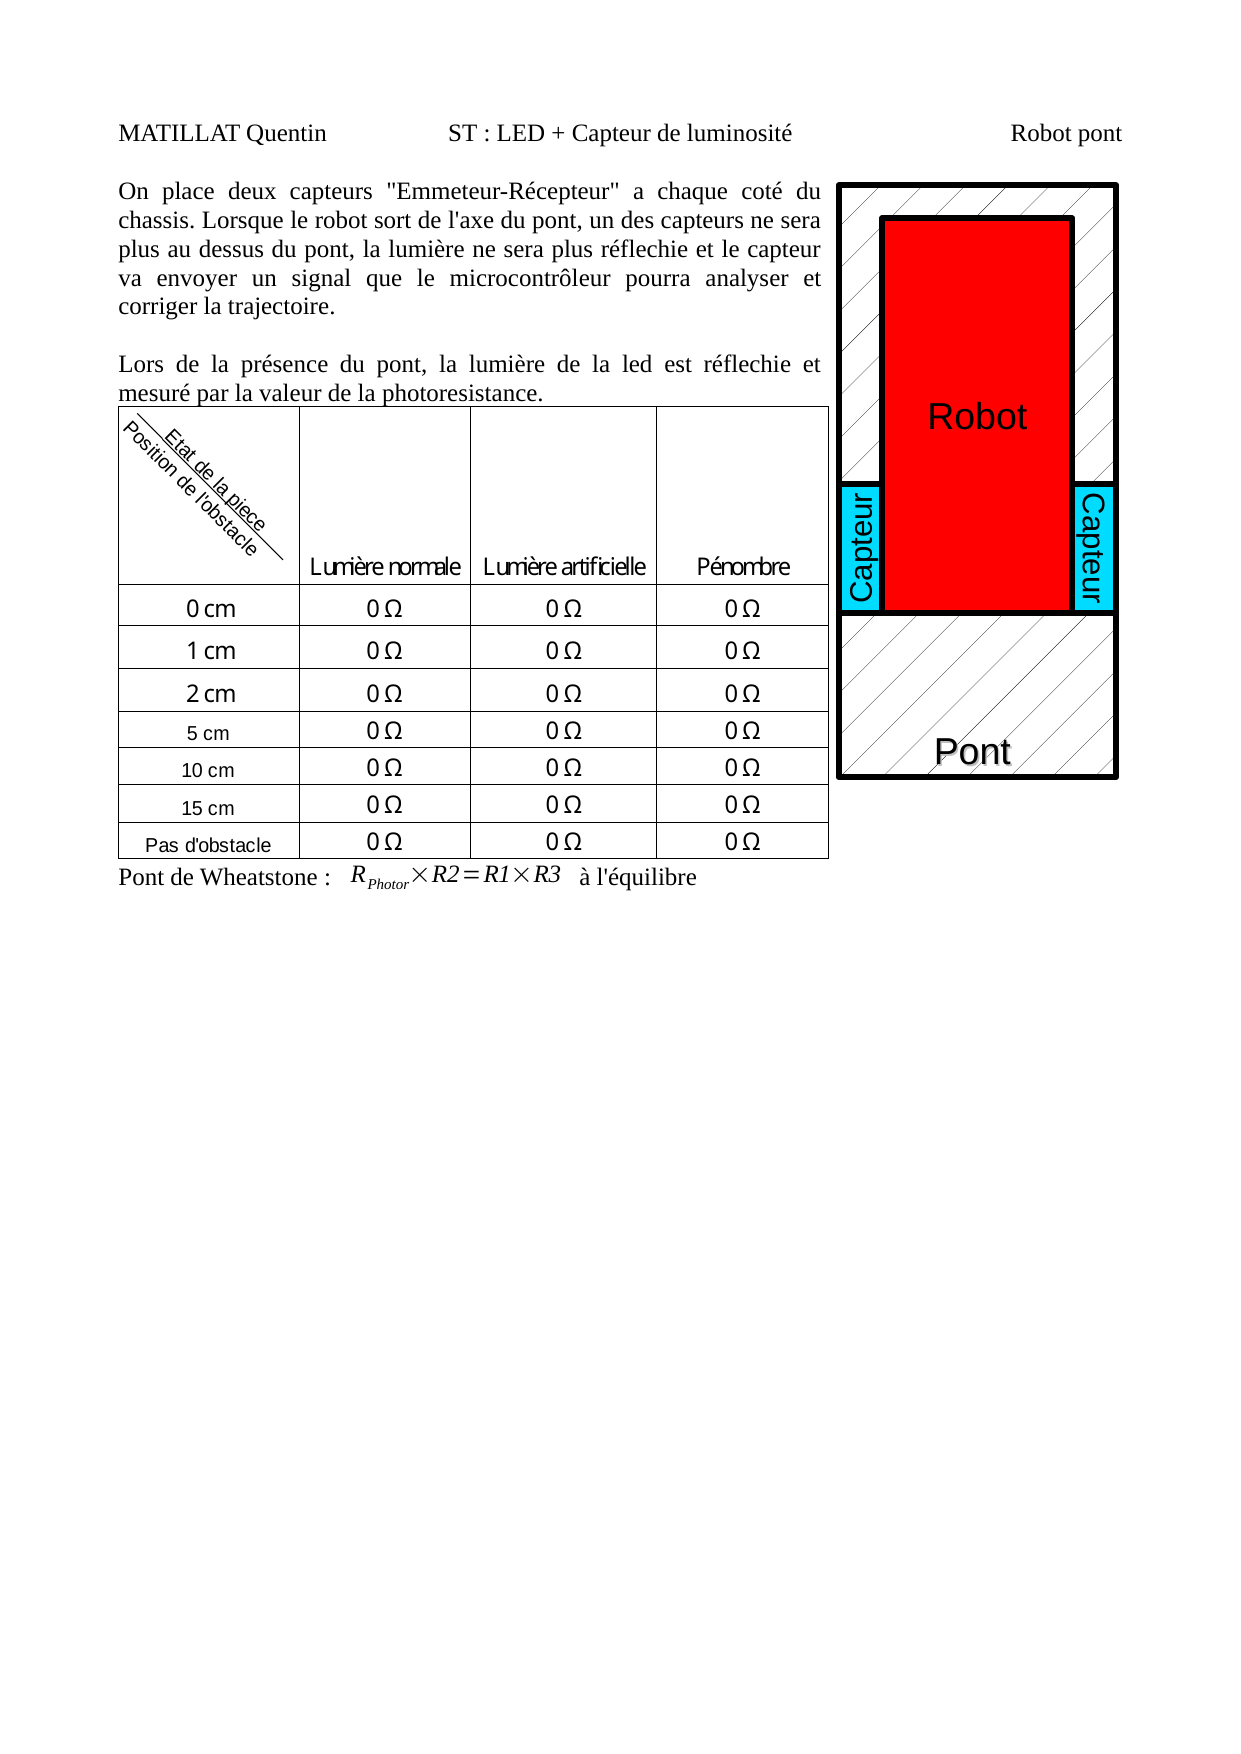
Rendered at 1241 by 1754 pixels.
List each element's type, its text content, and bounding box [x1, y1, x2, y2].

text On place deux capteurs "Emmeteur-Récepteur" a chaque coté du chassis. Lorsque le robot sort de l'axe du pont, un des capteurs ne sera plus au dessus du pont, la lumière ne sera plus réflechie et le capteur va envoyer un signal que le microcontrôleur pourra analyser et corriger la trajectoire. [118, 176, 1125, 320]
text Lors de la présence du pont, la lumière de la led est réflechie et mesuré par la valeur de la photoresistance. [118, 349, 836, 406]
text Pont de Wheatstone :à l'équilibre [118, 435, 1124, 892]
